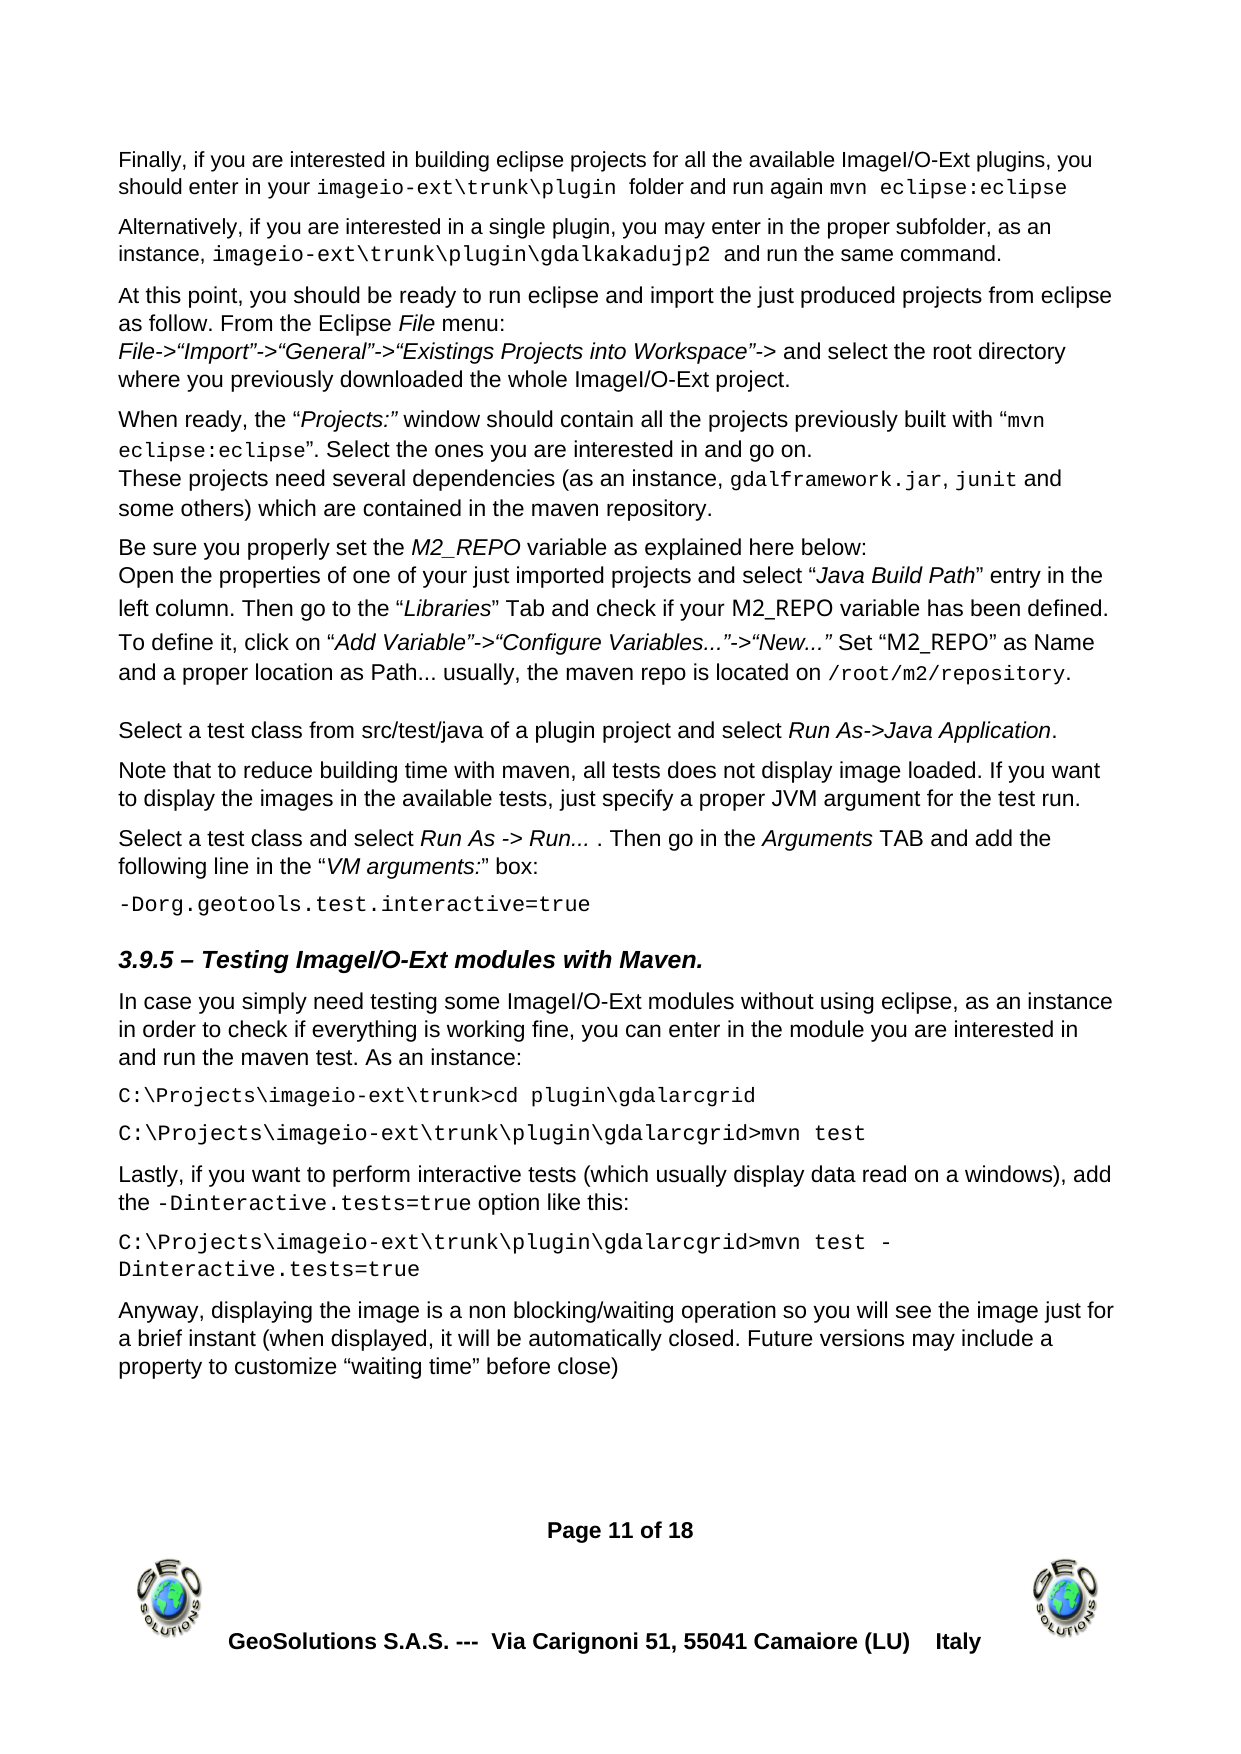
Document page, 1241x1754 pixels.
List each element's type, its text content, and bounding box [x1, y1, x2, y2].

text Anyway, displaying the image is a non blocking/waiting operation so you will see the image just for a brief instant (when displayed, it will be automatically closed. Future versions may include a property to customize “waiting time” before close) [118, 1298, 1122, 1379]
subtitle 3.9.5 – Testing ImageI/O-Ext modules with Maven. [118, 946, 1122, 973]
text Alternatively, if you are interested in a single plugin, you may enter in the proper subfolder, as an instance, imageio-ext\trunk\plugin\gdalkakadujp2 and run the same command. [118, 215, 1122, 268]
text Be sure you properly set the M2_REPO variable as explained here below: Open the properties of one of your just imported projects and select “Java Build Path” entry in the left column. Then go to the “Libraries” Tab and check if your M2_REPO variable has been defined. To define it, click on “Add Variable”->“Configure Variables...”->“New...” Set “M2_REPO” as Name and a proper location as Path... usually, the maven repo is located on /root/m2/repository. Select a test class from src/test/java of a plugin project and select Run As->Java Application. [118, 535, 1122, 743]
text C:\Projects\imageio-ext\trunk\plugin\gdalarcgrid>mvn test -Dinteractive.tests=true [118, 1231, 1122, 1283]
text When ready, the “Projects:” window should contain all the projects previously built with “mvn eclipse:eclipse”. Select the ones you are interested in and go on. These projects need several dependencies (as an instance, gdalframework.jar, junit and some others) which are contained in the maven repository. [118, 407, 1122, 521]
text Select a test class and select Run As -> Run... . Then go in the Arguments TAB and add the following line in the “VM arguments:” box: [118, 826, 1122, 879]
text Note that to reduce building time with maven, all tests does not display image loaded. If you want to display the images in the available tests, just specify a proper JVM argument for the test run. [118, 758, 1122, 811]
text In case you simply need testing some ImageI/O-Ext modules without using eclipse, as an instance in order to check if everything is working fine, you can enter in the module you are interested in and run the maven test. As an instance: [118, 989, 1122, 1071]
text -Dorg.geotools.test.interactive=true [118, 894, 1122, 918]
picture [1030, 1552, 1101, 1641]
text Lastly, if you want to perform interactive tests (which usually display data read on a windows), add the -Dinteractive.tests=true option like this: [118, 1162, 1122, 1217]
text C:\Projects\imageio-ext\trunk\plugin\gdalarcgrid>mvn test [118, 1123, 1122, 1147]
text Finally, if you are interested in building eclipse projects for all the available ImageI/O-Ext plugins, you should enter in your imageio-ext\trunk\plugin folder and run again mvn eclipse:eclipse [118, 148, 1122, 201]
picture [134, 1552, 205, 1641]
text At this point, you should be ready to run eclipse and import the just produced projects from eclipse as follow. From the Eclipse File menu: File->“Import”->“General”->“Existings Projects into Workspace”-> and select the root directory where you previously downloaded the whole ImageI/O-Ext project. [118, 282, 1122, 392]
text C:\Projects\imageio-ext\trunk>cd plugin\gdalarcgrid [118, 1085, 1122, 1108]
